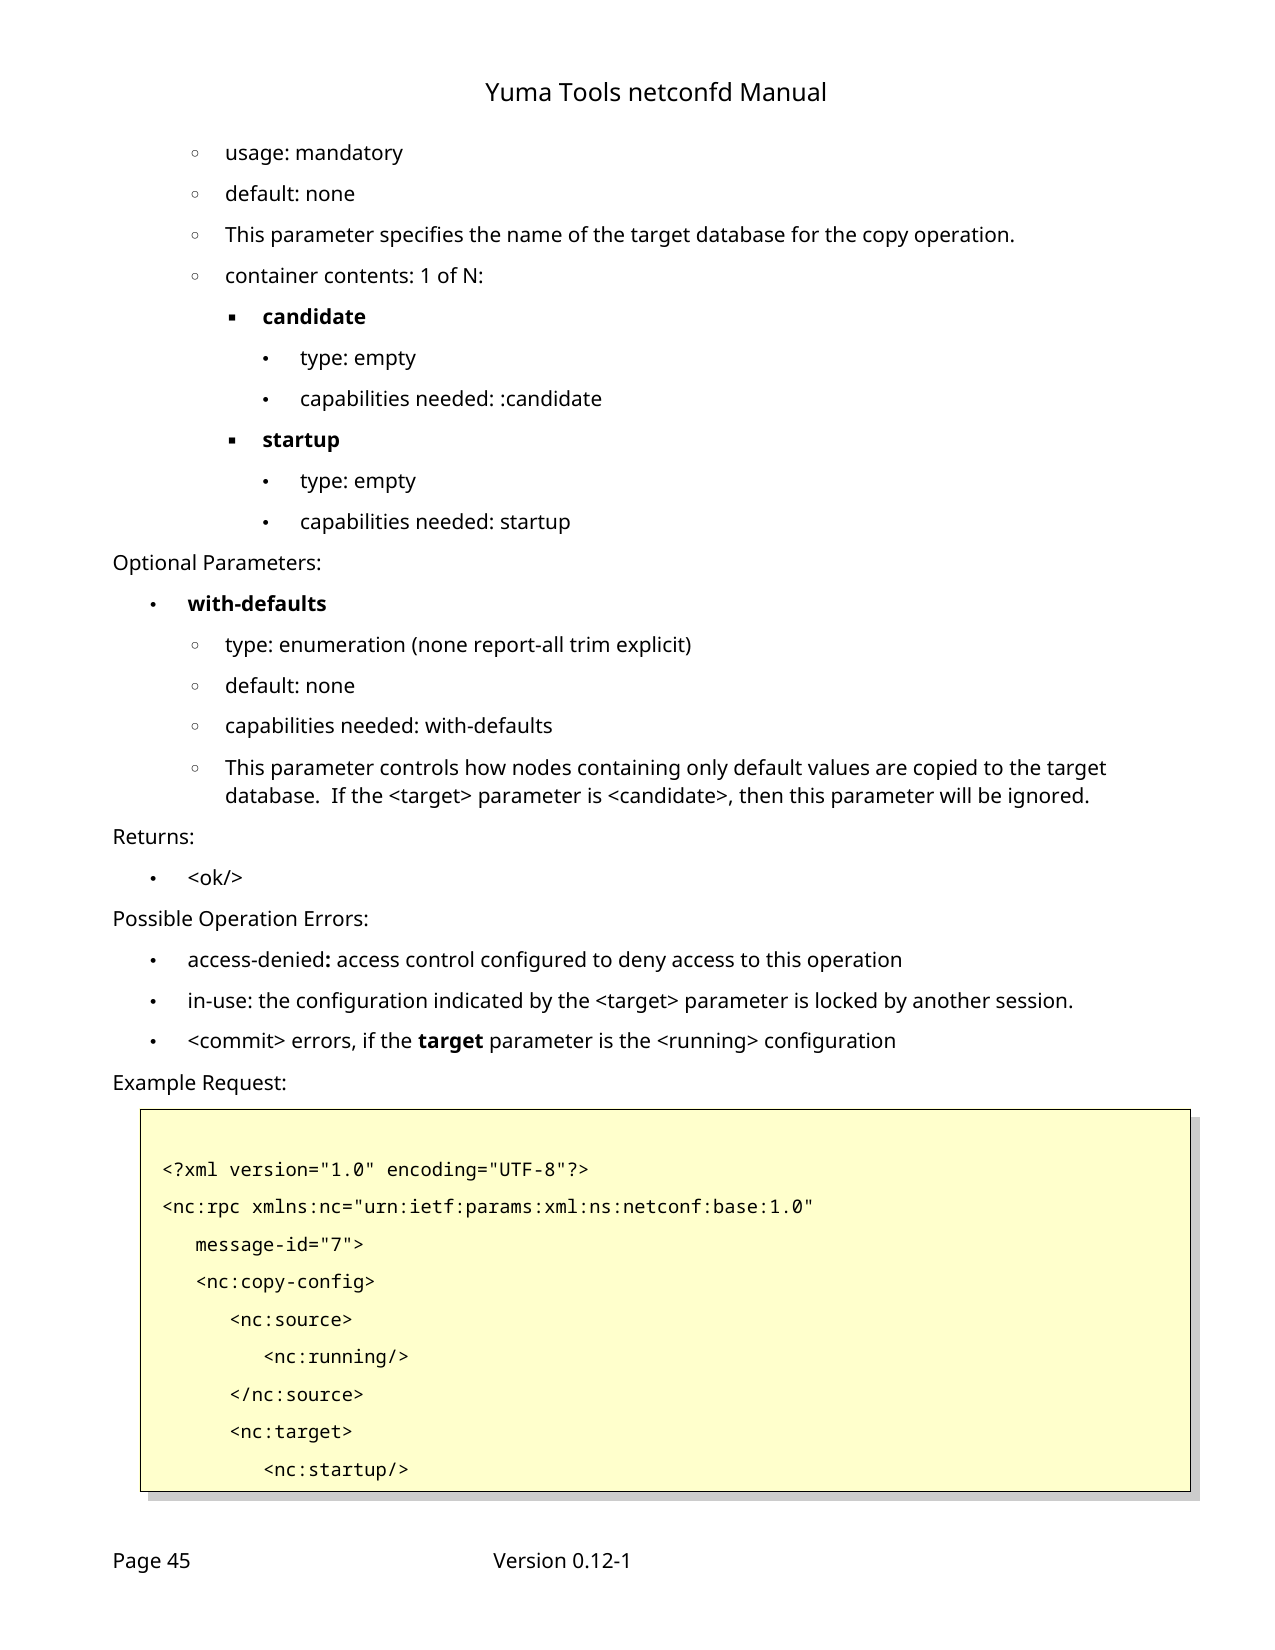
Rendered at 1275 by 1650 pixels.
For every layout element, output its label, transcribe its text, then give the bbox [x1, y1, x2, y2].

text Returns: [112, 822, 1200, 850]
text <?xml version="1.0" encoding="UTF-8"?> [141, 1146, 1190, 1182]
text Example Request: [112, 1068, 1200, 1096]
list capabilities needed: with-defaults [187, 712, 1200, 740]
text </nc:source> [141, 1371, 1190, 1407]
text message-id="7"> [141, 1221, 1190, 1257]
list startup [225, 425, 1200, 453]
text <nc:copy-config> [141, 1258, 1190, 1294]
list type: empty [262, 343, 1200, 372]
list <ok/> [150, 863, 1200, 891]
list type: enumeration (none report-all trim explicit) [187, 630, 1200, 658]
text <nc:source> [141, 1296, 1190, 1332]
list type: empty [262, 466, 1200, 494]
list capabilities needed: :candidate [262, 384, 1200, 413]
list container contents: 1 of N: [187, 261, 1200, 290]
list default: none [187, 671, 1200, 699]
list default: none [187, 179, 1200, 208]
list <commit> errors, if the target parameter is the <running> configuration [150, 1027, 1200, 1055]
list candidate [225, 302, 1200, 331]
text <nc:rpc xmlns:nc="urn:ietf:params:xml:ns:netconf:base:1.0" [141, 1183, 1190, 1219]
text <nc:startup/> [141, 1446, 1190, 1491]
list access-denied: access control configured to deny access to this operation [150, 945, 1200, 973]
list This parameter controls how nodes containing only default values are copied to the target database. If the <target> parameter is <candidate>, then this parameter will be ignored. [187, 753, 1200, 809]
text Optional Parameters: [112, 548, 1200, 576]
list with-defaults [150, 589, 1200, 617]
text <nc:running/> [141, 1333, 1190, 1369]
list in-use: the configuration indicated by the <target> parameter is locked by another session. [150, 986, 1200, 1014]
list capabilities needed: startup [262, 507, 1200, 535]
list usage: mandatory [187, 138, 1200, 167]
list This parameter specifies the name of the target database for the copy operation. [187, 220, 1200, 249]
text <nc:target> [141, 1408, 1190, 1444]
text Possible Operation Errors: [112, 904, 1200, 932]
